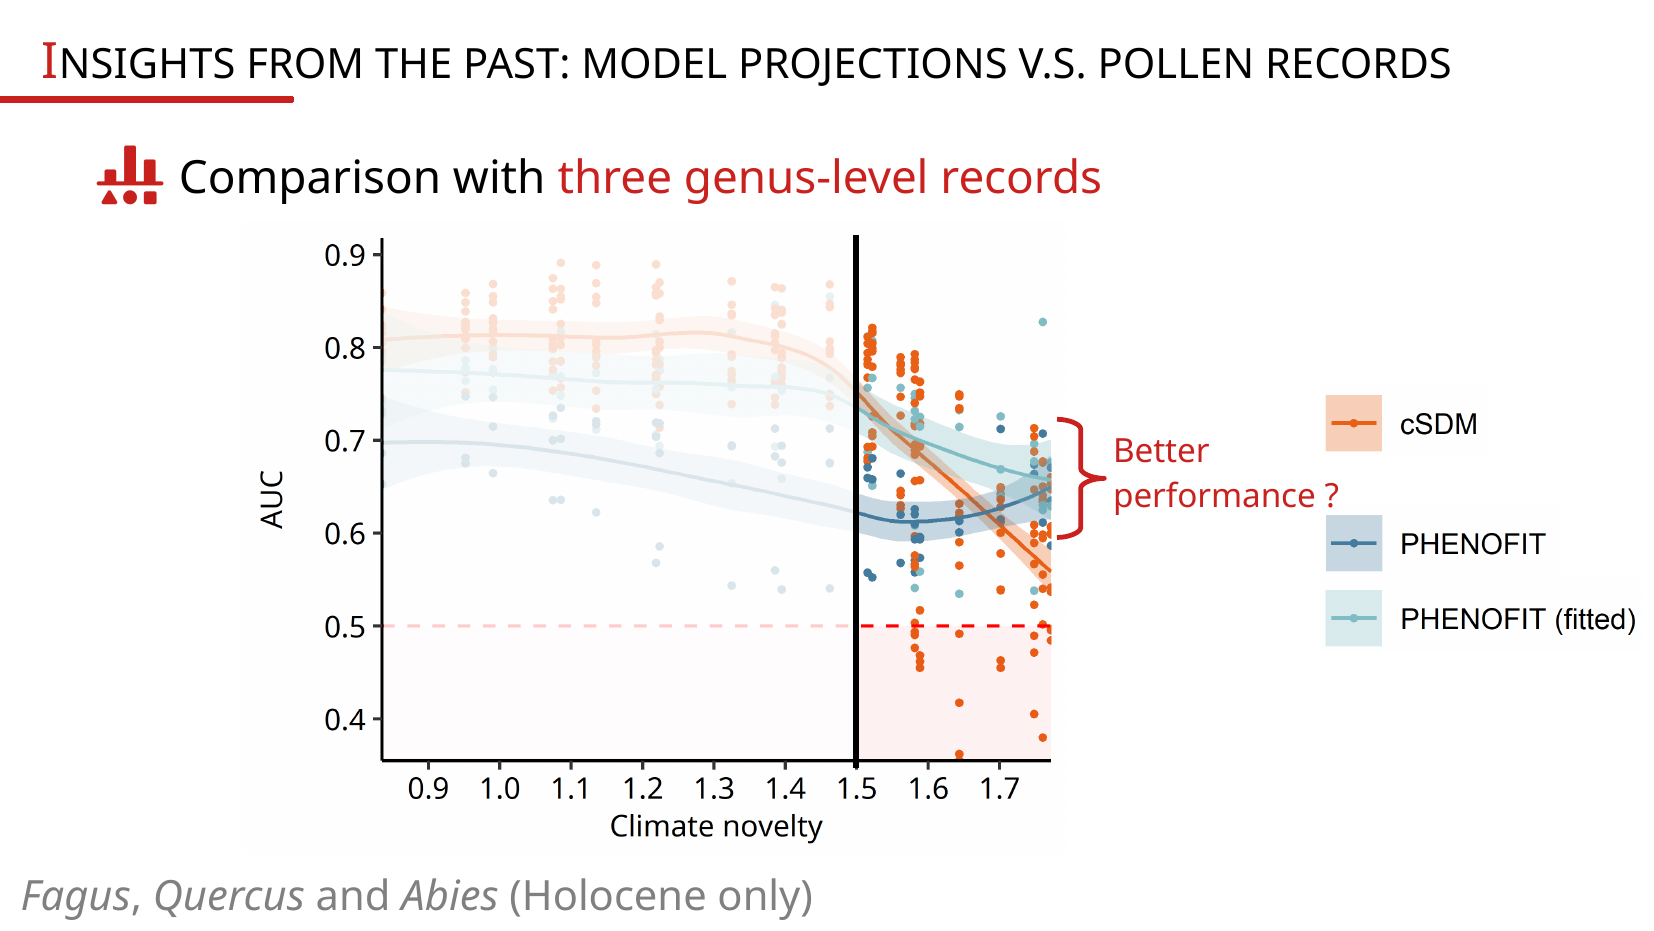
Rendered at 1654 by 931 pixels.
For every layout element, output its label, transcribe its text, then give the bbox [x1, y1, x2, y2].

picture [1322, 383, 1489, 481]
picture [242, 220, 1069, 854]
text_box Fagus, Quercus and Abies (Holocene only) [5, 858, 832, 931]
text_box INSIGHTS FROM THE PAST: MODEL PROJECTIONS V.S. POLLEN RECORDS [27, 0, 1622, 119]
text_box [383, 235, 853, 759]
picture [91, 141, 164, 207]
text_box Better performance ? [1098, 419, 1394, 588]
picture [1319, 504, 1645, 676]
text_box Comparison with three genus-level records [164, 116, 1623, 236]
